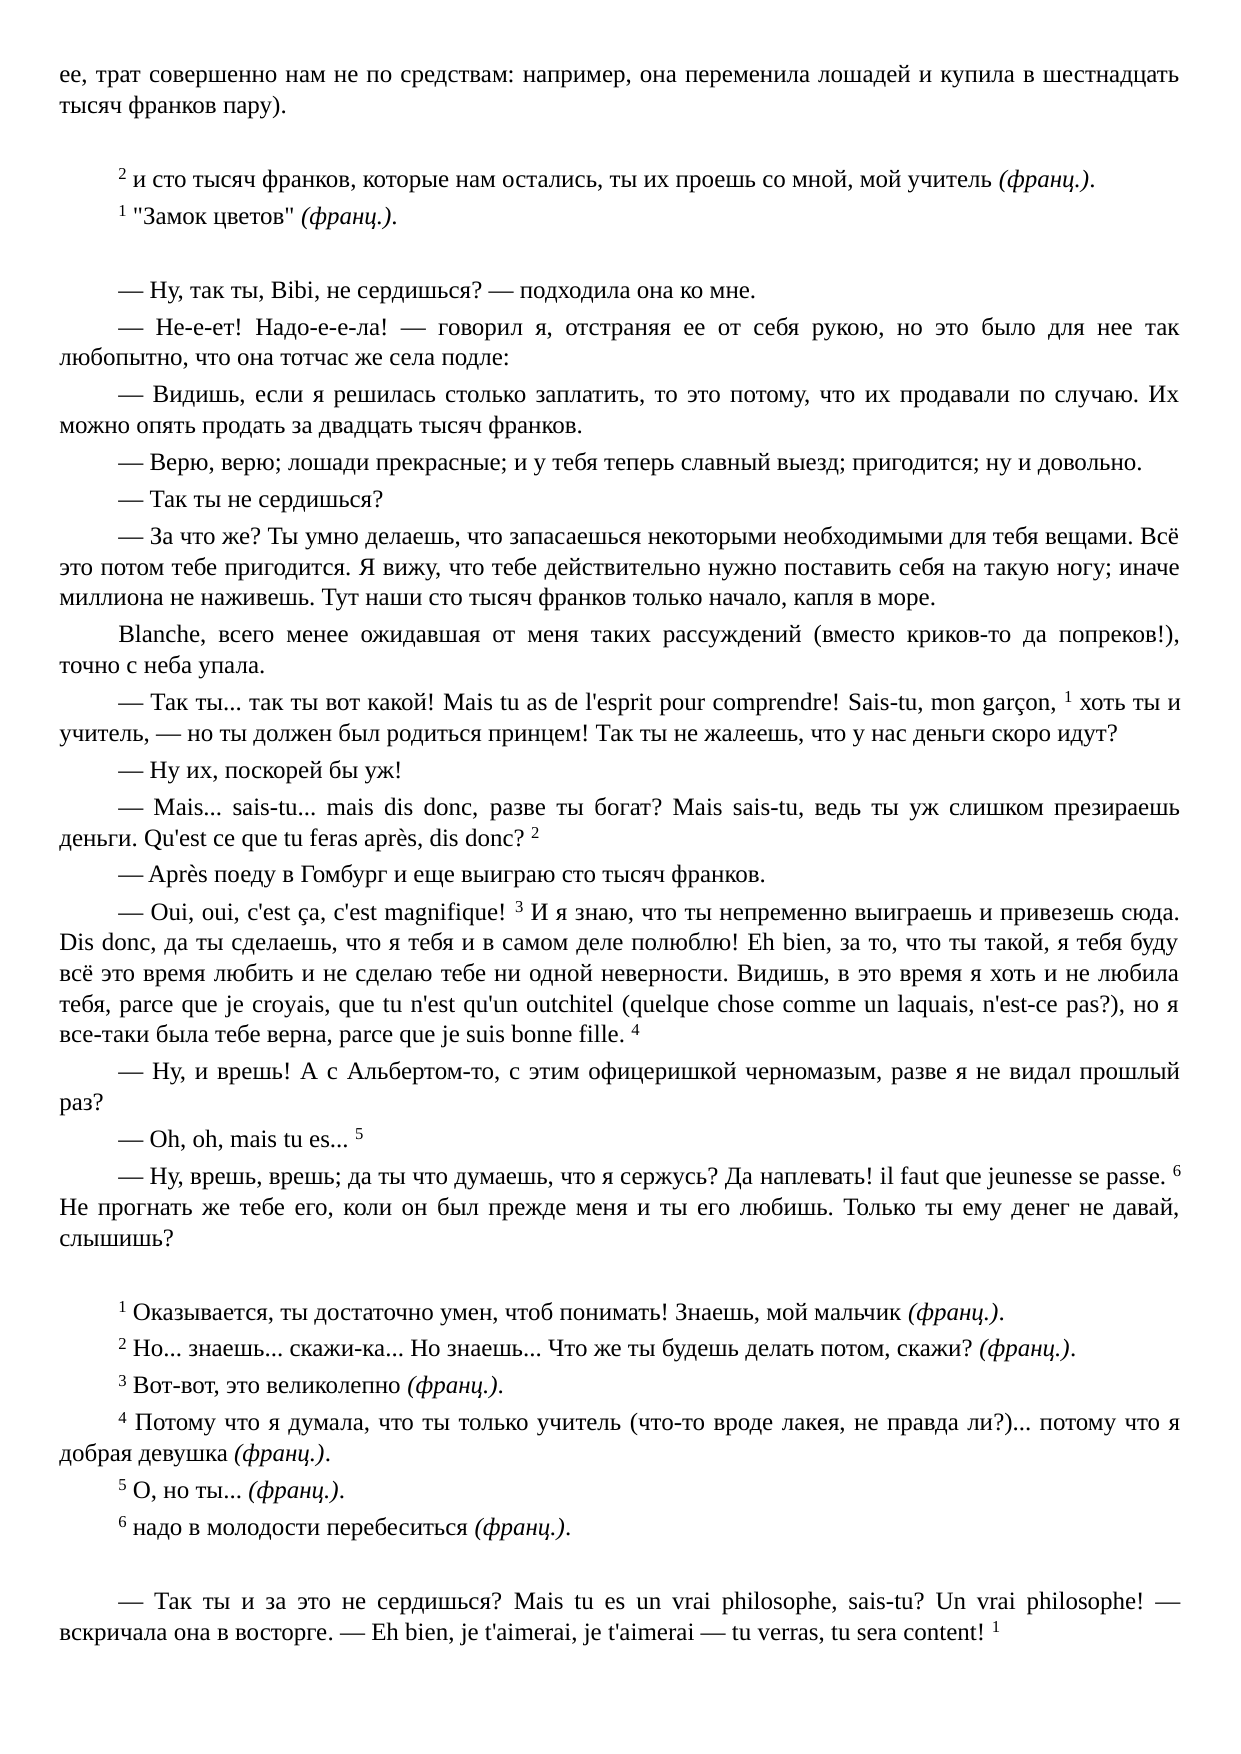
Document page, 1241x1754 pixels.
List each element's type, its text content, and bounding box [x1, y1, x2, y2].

text — Oui, oui, c'est ça, c'est magnifique! 3 И я знаю, что ты непременно выиграешь и привезешь сюда. Dis donc, да ты сделаешь, что я тебя и в самом деле полюблю! Eh bien, за то, что ты такой, я тебя буду всё это время любить и не сделаю тебе ни одной неверности. Видишь, в это время я хоть и не любила тебя, parce que je croyais, que tu n'est qu'un outchitel (quelque chose comme un laquais, n'est-ce pas?), но я все-таки была тебе верна, parce que je suis bonne fille. 4 [59, 897, 1181, 1048]
text — Ну, врешь, врешь; да ты что думаешь, что я сержусь? Да наплевать! il faut que jeunesse se passe. 6 Не прогнать же тебе его, коли он был прежде меня и ты его любишь. Только ты ему денег не давай, слышишь? [59, 1161, 1181, 1251]
text — Ну, и врешь! А с Альбертом-то, с этим офицеришкой черномазым, разве я не видал прошлый раз? [59, 1056, 1181, 1116]
text 5 О, но ты... (франц.). [59, 1475, 1181, 1504]
text 4 Потому что я думала, что ты только учитель (что-то вроде лакея, не правда ли?)... потому что я добрая девушка (франц.). [59, 1407, 1181, 1467]
text — Верю, верю; лошади прекрасные; и у тебя теперь славный выезд; пригодится; ну и довольно. [59, 447, 1181, 476]
text — Так ты не сердишься? [59, 484, 1181, 513]
text 3 Вот-вот, это великолепно (франц.). [59, 1371, 1181, 1399]
text Blanche, всего менее ожидавшая от меня таких рассуждений (вместо криков-то да попреков!), точно с неба упала. [59, 619, 1181, 679]
text — Oh, oh, mais tu es... 5 [59, 1124, 1181, 1153]
text — Не-е-ет! Надо-е-е-ла! — говорил я, отстраняя ее от себя рукою, но это было для нее так любопытно, что она тотчас же села подле: [59, 312, 1181, 371]
text ее, трат совершенно нам не по средствам: например, она переменила лошадей и купила в шестнадцать тысяч франков пару). [59, 59, 1181, 118]
text — За что же? Ты умно делаешь, что запасаешься некоторыми необходимыми для тебя вещами. Всё это потом тебе пригодится. Я вижу, что тебе действительно нужно поставить себя на такую ногу; иначе миллиона не наживешь. Тут наши сто тысяч франков только начало, капля в море. [59, 521, 1181, 611]
text 1 "Замок цветов" (франц.). [59, 201, 1181, 229]
text — Видишь, если я решилась столько заплатить, то это потому, что их продавали по случаю. Их можно опять продать за двадцать тысяч франков. [59, 379, 1181, 439]
text — Так ты... так ты вот какой! Mais tu as de l'esprit pour comprendre! Sais-tu, mon garçon, 1 хоть ты и учитель, — но ты должен был родиться принцем! Так ты не жалеешь, что у нас деньги скоро идут? [59, 687, 1181, 747]
text — Après поеду в Гомбург и еще выиграю сто тысяч франков. [59, 859, 1181, 888]
text 6 надо в молодости перебеситься (франц.). [59, 1512, 1181, 1541]
text — Так ты и за это не сердишься? Mais tu es un vrai philosophe, sais-tu? Un vrai philosophe! — вскричала она в восторге. — Eh bien, je t'aimerai, je t'aimerai — tu verras, tu sera content! 1 [59, 1586, 1181, 1646]
text — Ну, так ты, Bibi, не сердишься? — подходила она ко мне. [59, 275, 1181, 303]
text — Ну их, поскорей бы уж! [59, 755, 1181, 784]
text 2 и сто тысяч франков, которые нам остались, ты их проешь со мной, мой учитель (франц.). [59, 164, 1181, 192]
text 2 Но... знаешь... скажи-ка... Но знаешь... Что же ты будешь делать потом, скажи? (франц.). [59, 1333, 1181, 1362]
text — Mais... sais-tu... mais dis donc, разве ты богат? Mais sais-tu, ведь ты уж слишком презираешь деньги. Qu'est ce que tu feras après, dis donc? 2 [59, 792, 1181, 851]
text 1 Оказывается, ты достаточно умен, чтоб понимать! Знаешь, мой мальчик (франц.). [59, 1297, 1181, 1325]
